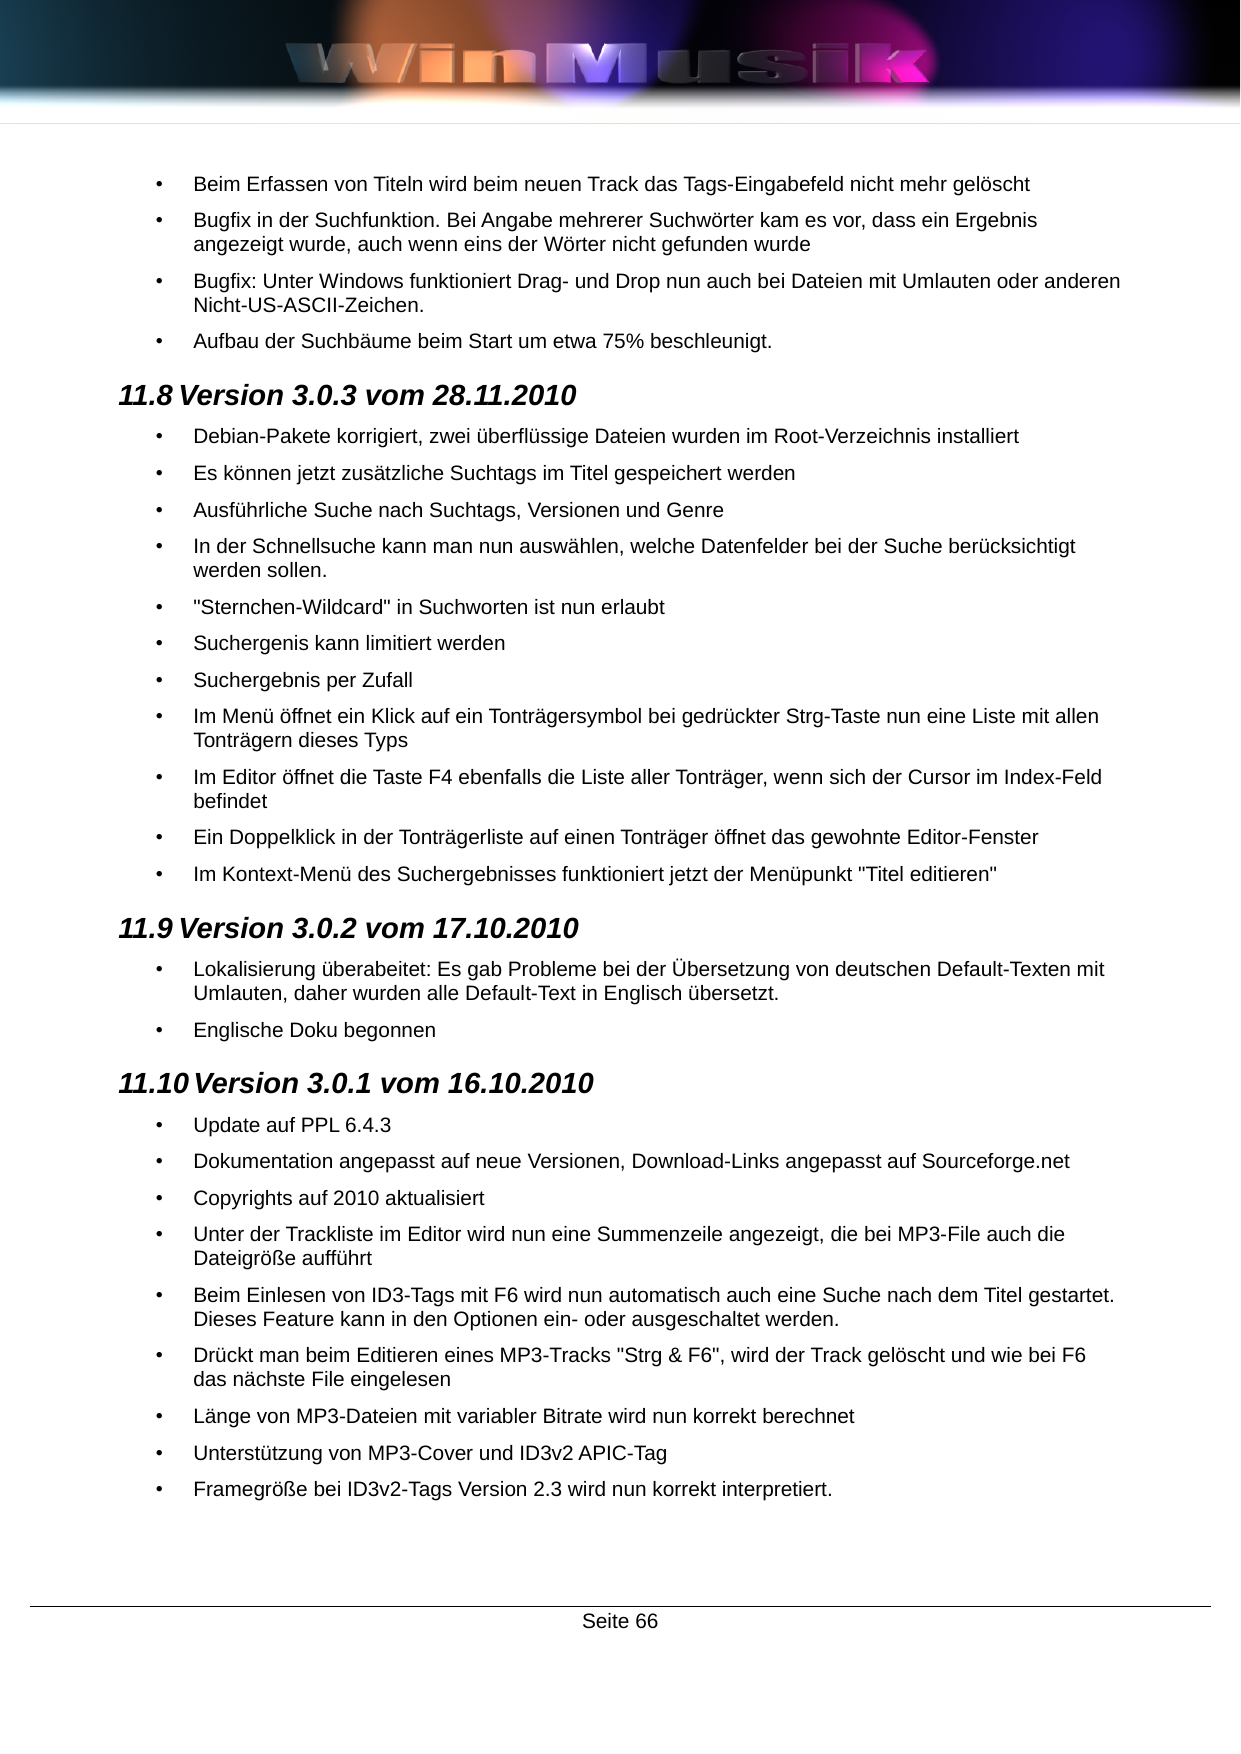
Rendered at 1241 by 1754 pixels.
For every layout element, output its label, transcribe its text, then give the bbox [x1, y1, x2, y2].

list Beim Einlesen von ID3-Tags mit F6 wird nun automatisch auch eine Suche nach dem Titel gestartet. Dieses Feature kann in den Optionen ein- oder ausgeschaltet werden. [156, 1283, 1122, 1331]
list Beim Erfassen von Titeln wird beim neuen Track das Tags-Eingabefeld nicht mehr gelöscht [156, 172, 1122, 196]
list Im Editor öffnet die Taste F4 ebenfalls die Liste aller Tonträger, wenn sich der Cursor im Index-Feld befindet [156, 765, 1122, 813]
list Framegröße bei ID3v2-Tags Version 2.3 wird nun korrekt interpretiert. [156, 1477, 1122, 1501]
list Im Menü öffnet ein Klick auf ein Tonträgersymbol bei gedrückter Strg-Taste nun eine Liste mit allen Tonträgern dieses Typs [156, 704, 1122, 752]
list Suchergenis kann limitiert werden [156, 631, 1122, 655]
list Ein Doppelklick in der Tonträgerliste auf einen Tonträger öffnet das gewohnte Editor-Fenster [156, 825, 1122, 849]
subtitle Version 3.0.2 vom 17.10.2010 [118, 911, 1122, 944]
list Ausführliche Suche nach Suchtags, Versionen und Genre [156, 497, 1122, 521]
list Im Kontext-Menü des Suchergebnisses funktioniert jetzt der Menüpunkt "Titel editieren" [156, 862, 1122, 886]
list Unter der Trackliste im Editor wird nun eine Summenzeile angezeigt, die bei MP3-File auch die Dateigröße aufführt [156, 1222, 1122, 1270]
list Länge von MP3-Dateien mit variabler Bitrate wird nun korrekt berechnet [156, 1404, 1122, 1428]
list Copyrights auf 2010 aktualisiert [156, 1186, 1122, 1210]
list Debian-Pakete korrigiert, zwei überflüssige Dateien wurden im Root-Verzeichnis installiert [156, 424, 1122, 448]
list Bugfix in der Suchfunktion. Bei Angabe mehrerer Suchwörter kam es vor, dass ein Ergebnis angezeigt wurde, auch wenn eins der Wörter nicht gefunden wurde [156, 208, 1122, 256]
list "Sternchen-Wildcard" in Suchworten ist nun erlaubt [156, 594, 1122, 618]
subtitle Version 3.0.3 vom 28.11.2010 [118, 378, 1122, 412]
list Es können jetzt zusätzliche Suchtags im Titel gespeichert werden [156, 461, 1122, 485]
list Update auf PPL 6.4.3 [156, 1112, 1122, 1137]
list Suchergebnis per Zufall [156, 668, 1122, 692]
list Drückt man beim Editieren eines MP3-Tracks "Strg & F6", wird der Track gelöscht und wie bei F6 das nächste File eingelesen [156, 1343, 1122, 1391]
list Dokumentation angepasst auf neue Versionen, Download-Links angepasst auf Sourceforge.net [156, 1149, 1122, 1173]
list In der Schnellsuche kann man nun auswählen, welche Datenfelder bei der Suche berücksichtigt werden sollen. [156, 534, 1122, 582]
list Aufbau der Suchbäume beim Start um etwa 75% beschleunigt. [156, 329, 1122, 353]
list Bugfix: Unter Windows funktioniert Drag- und Drop nun auch bei Dateien mit Umlauten oder anderen Nicht-US-ASCII-Zeichen. [156, 269, 1122, 317]
list Lokalisierung überabeitet: Es gab Probleme bei der Übersetzung von deutschen Default-Texten mit Umlauten, daher wurden alle Default-Text in Englisch übersetzt. [156, 957, 1122, 1005]
list Englische Doku begonnen [156, 1017, 1122, 1041]
subtitle Version 3.0.1 vom 16.10.2010 [118, 1066, 1122, 1100]
list Unterstützung von MP3-Cover und ID3v2 APIC-Tag [156, 1440, 1122, 1464]
